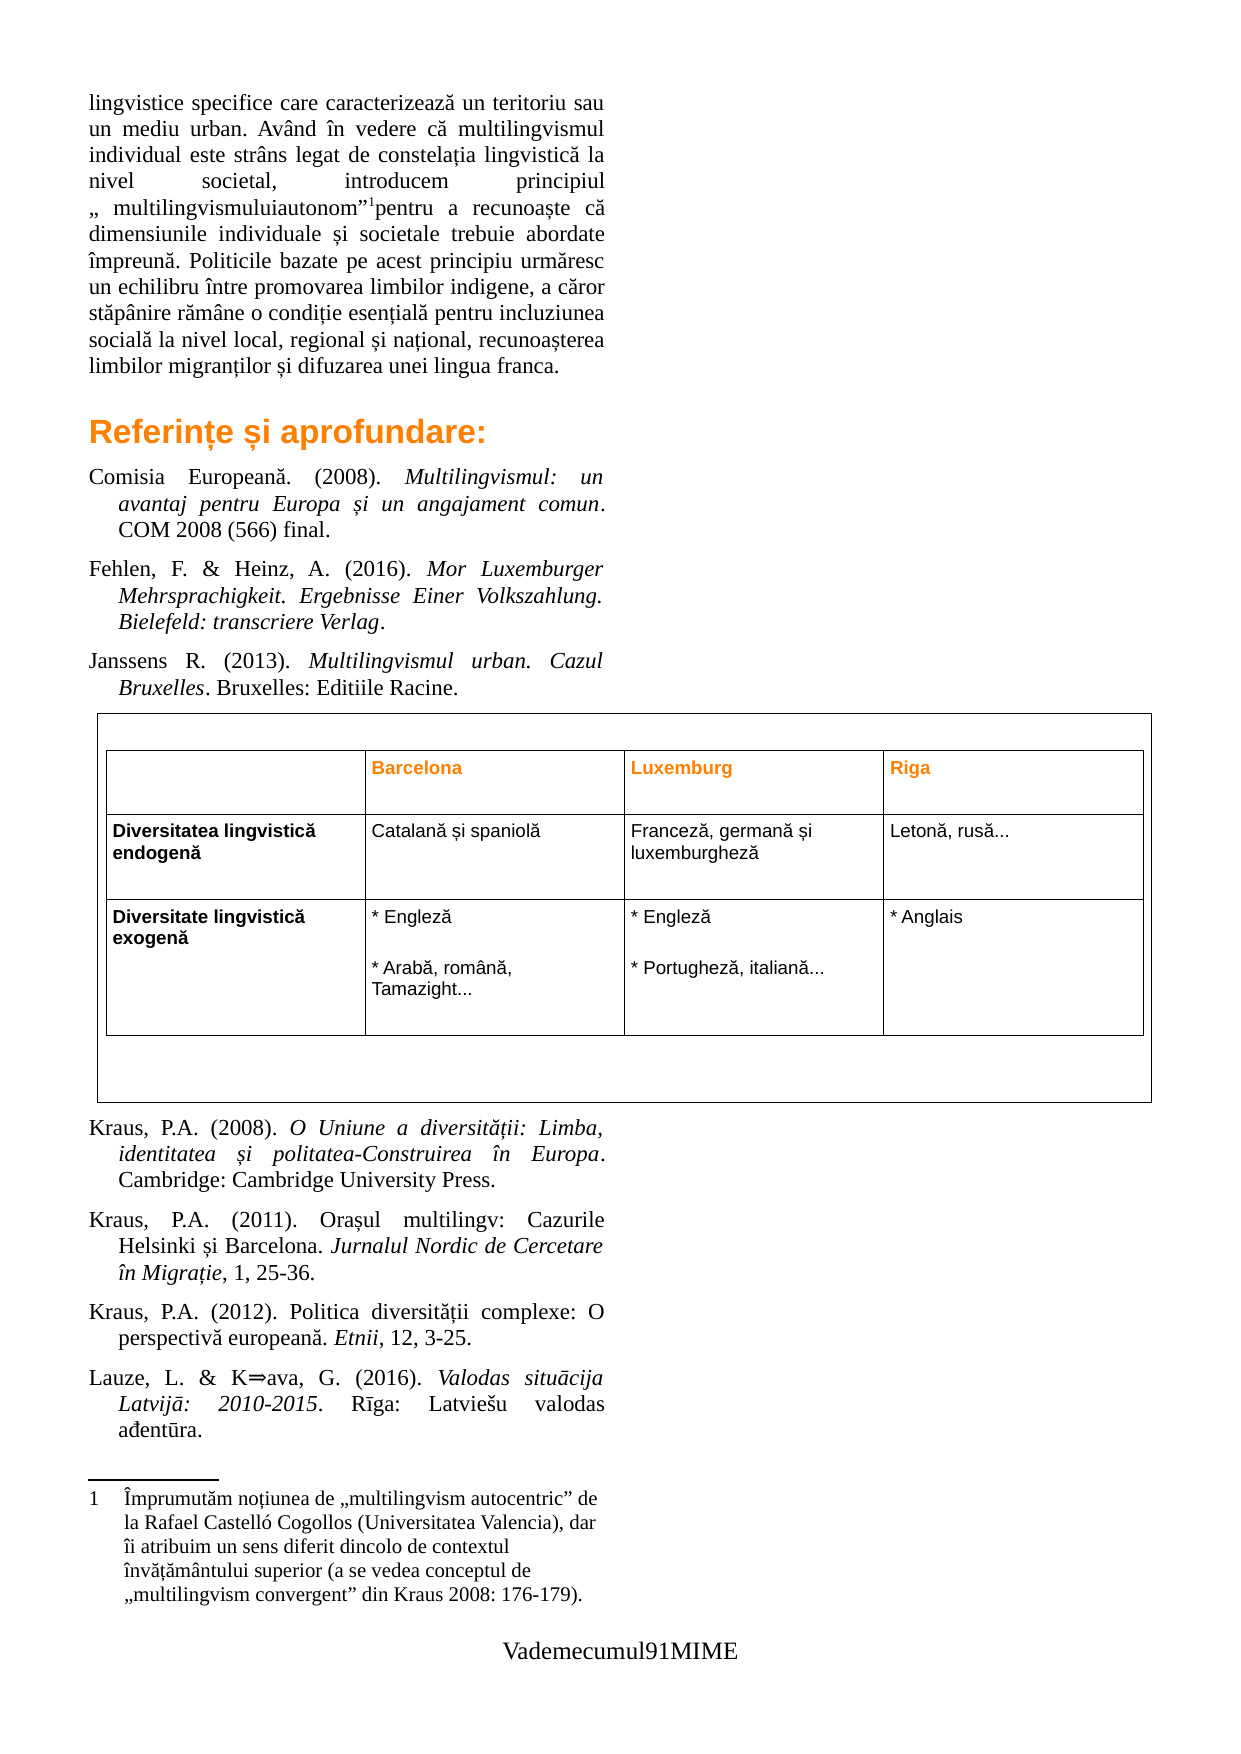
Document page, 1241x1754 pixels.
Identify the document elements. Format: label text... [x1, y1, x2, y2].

table_header [107, 751, 365, 814]
table_cell * Engleză * Arabă, română, Tamazight... [366, 900, 624, 1035]
table_cell Catalană și spaniolă [366, 815, 624, 899]
table_cell Letonă, rusă... [884, 815, 1143, 899]
text Kraus, P.A. (2012). Politica diversității complexe: O perspectivă europeană. Etnii, 12, 3-25. [88, 1298, 605, 1351]
text Fehlen, F. & Heinz, A. (2016). Mor Luxemburger Mehrsprachigkeit. Ergebnisse Einer Volkszahlung. Bielefeld: transcriere Verlag. [88, 556, 605, 634]
text lingvistice specifice care caracterizează un teritoriu sau un mediu urban. Având în vedere că multilingvismul individual este strâns legat de constelația lingvistică la nivel societal, introducem principiul „ multilingvismuluiautonom”pentru a recunoaște că dimensiunile individuale și societale trebuie abordate împreună. Politicile bazate pe acest principiu urmăresc un echilibru între promovarea limbilor indigene, a căror stăpânire rămâne o condiție esențială pentru incluziunea socială la nivel local, regional și național, recunoașterea limbilor migranților și difuzarea unei lingua franca. [88, 88, 605, 378]
text Kraus, P.A. (2008). O Uniune a diversității: Limba, identitatea și politatea-Construirea în Europa. Cambridge: Cambridge University Press. [88, 713, 605, 1193]
text Împrumutăm noțiunea de „multilingvism autocentric” de la Rafael Castelló Cogollos (Universitatea Valencia), dar îi atribuim un sens diferit dincolo de contextul învățământului superior (a se vedea conceptul de „multilingvism convergent” din Kraus 2008: 176-179). [88, 1486, 605, 1606]
table_cell * Engleză * Portugheză, italiană... [625, 900, 883, 1035]
table_cell * Anglais [884, 900, 1143, 1035]
subtitle Referințe și aprofundare: [88, 412, 605, 451]
text [98, 714, 1151, 1102]
table_cell Diversitate lingvistică exogenă [107, 900, 365, 1035]
table_header Riga [884, 751, 1143, 814]
text Kraus, P.A. (2011). Orașul multilingv: Cazurile Helsinki și Barcelona. Jurnalul Nordic de Cercetare în Migrație, 1, 25-36. [88, 1206, 605, 1285]
table_header Barcelona [366, 751, 624, 814]
table_header Luxemburg [625, 751, 883, 814]
table_cell Franceză, germană și luxemburgheză [625, 815, 883, 899]
text Lauze, L. & K⇒ava, G. (2016). Valodas situācija Latvijā: 2010-2015. Rīga: Latviešu valodas ađentūra. [88, 1364, 605, 1443]
table_cell Diversitatea lingvistică endogenă [107, 815, 365, 899]
text Comisia Europeană. (2008). Multilingvismul: un avantaj pentru Europa și un angajament comun. COM 2008 (566) final. [88, 463, 605, 542]
text Janssens R. (2013). Multilingvismul urban. Cazul Bruxelles. Bruxelles: Editiile Racine. [88, 648, 605, 700]
